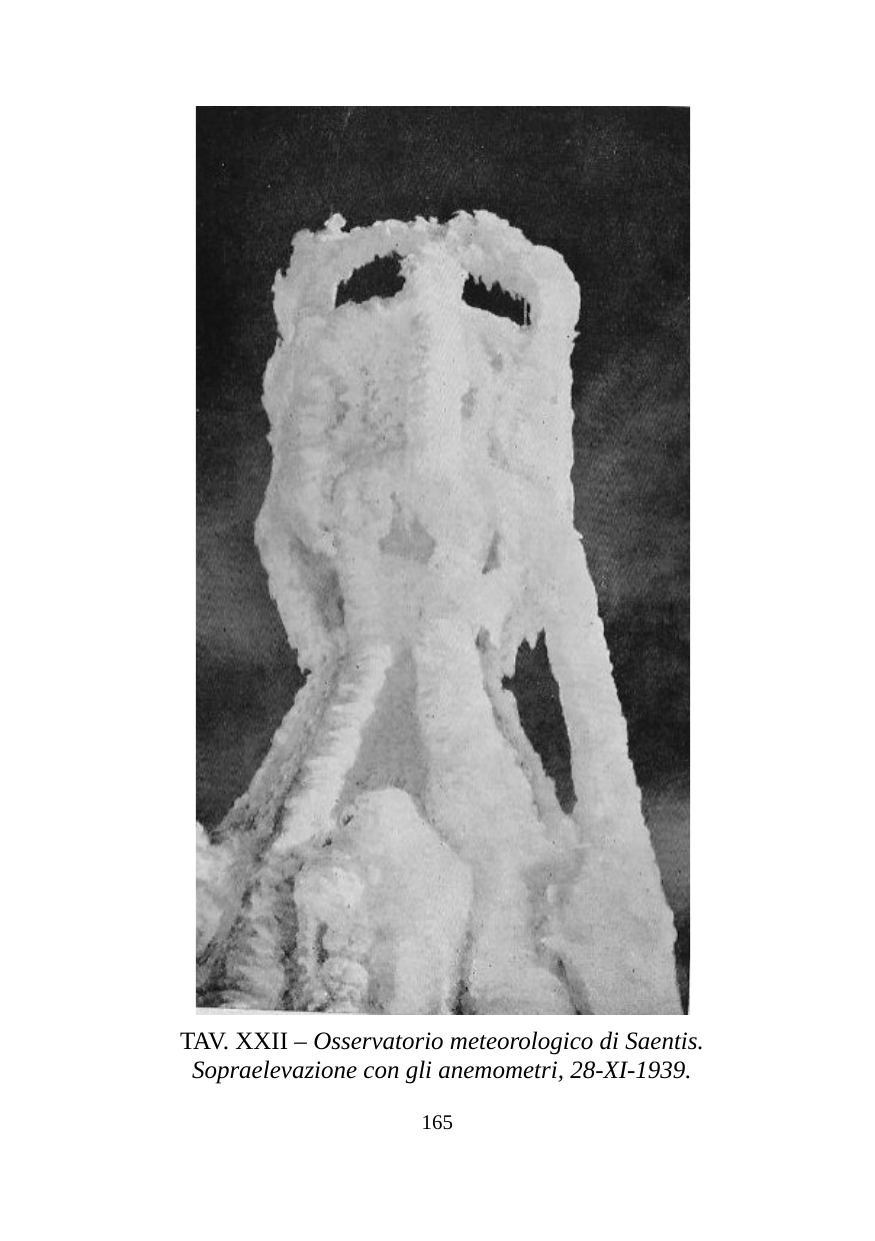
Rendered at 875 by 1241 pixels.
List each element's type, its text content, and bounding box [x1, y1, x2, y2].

text TAV. XXII – Osservatorio meteorologico di Saentis. Sopraelevazione con gli anemometri, 28-XI-1939. [118, 1015, 768, 1080]
picture [195, 106, 690, 1015]
